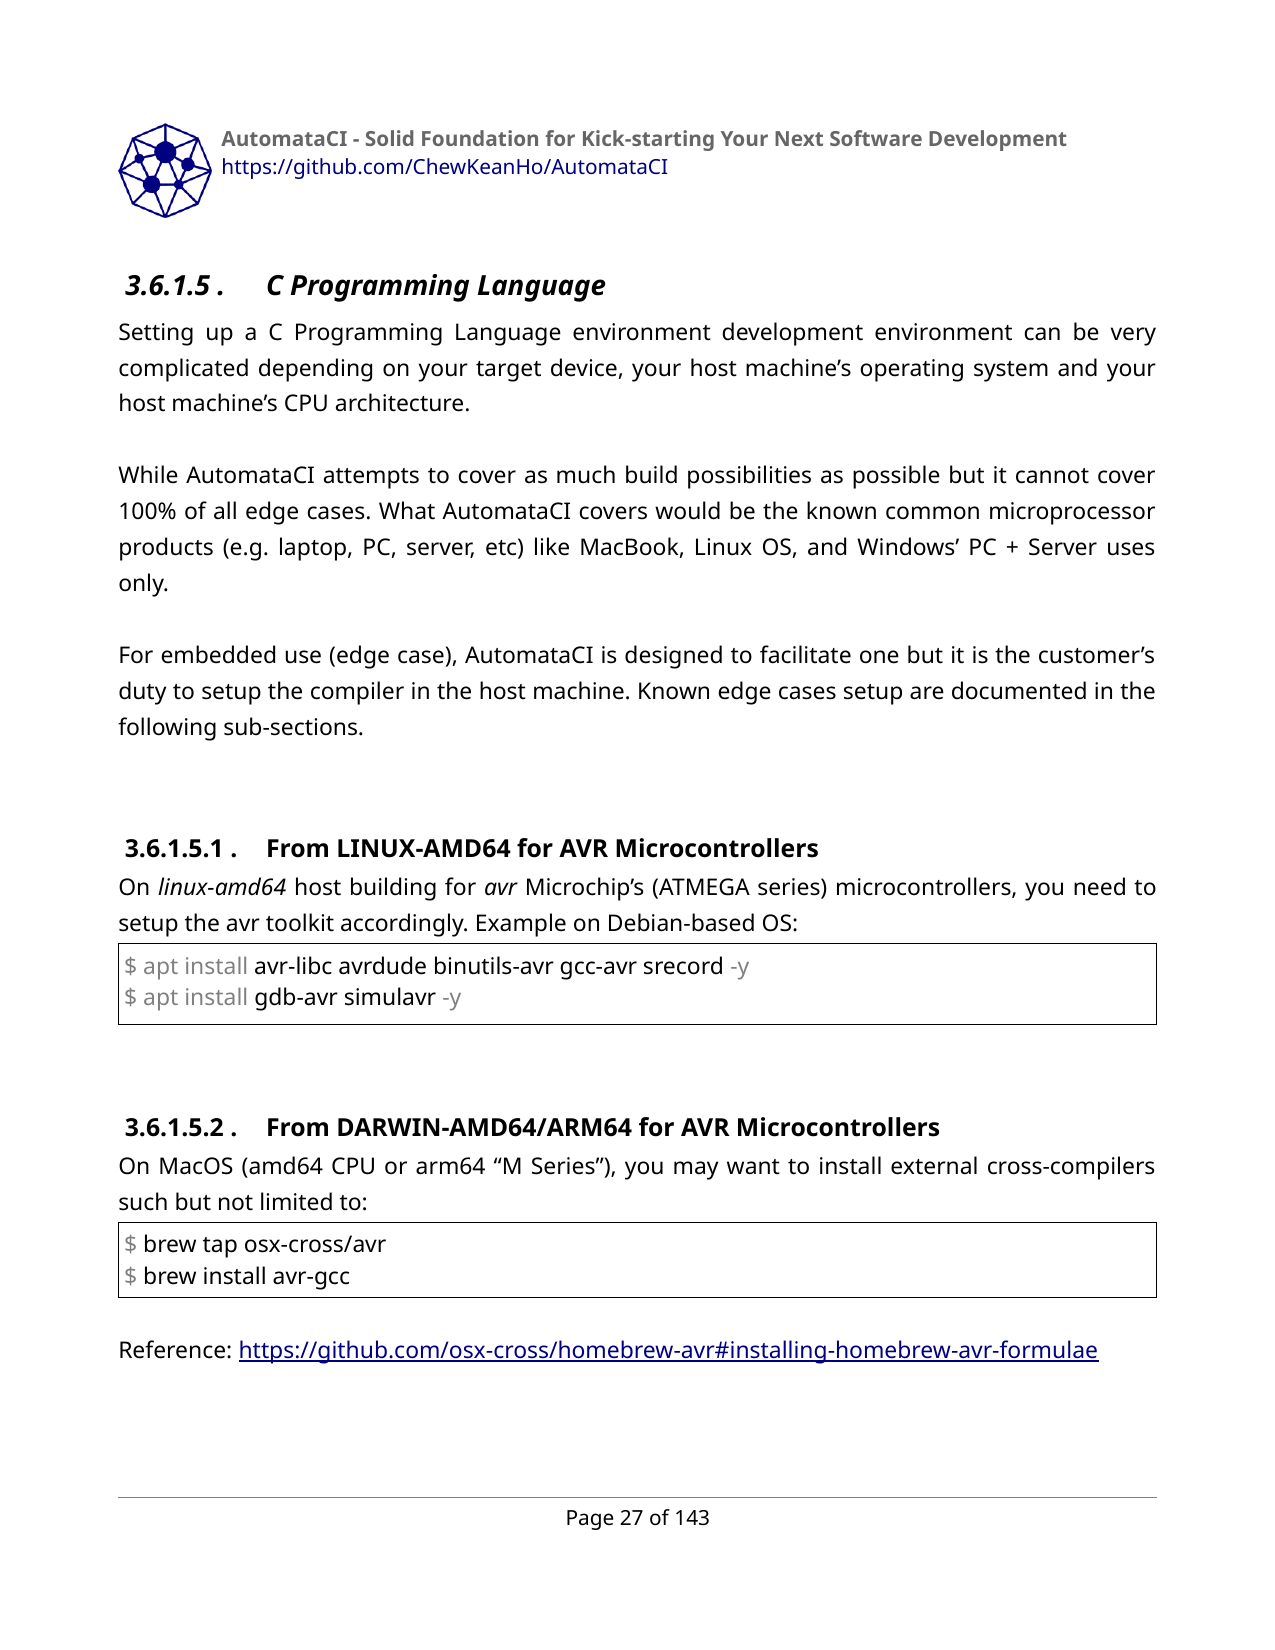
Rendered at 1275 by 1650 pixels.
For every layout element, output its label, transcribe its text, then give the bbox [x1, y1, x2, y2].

text On linux-amd64 host building for avr Microchip’s (ATMEGA series) microcontrollers, you need to setup the avr toolkit accordingly. Example on Debian-based OS: [118, 871, 1157, 938]
text While AutomataCI attempts to cover as much build possibilities as possible but it cannot cover 100% of all edge cases. What AutomataCI covers would be the known common microprocessor products (e.g. laptop, PC, server, etc) like MacBook, Linux OS, and Windows’ PC + Server uses only. [118, 459, 1157, 598]
text On MacOS (amd64 CPU or arm64 “M Series”), you may want to install external cross-compilers such but not limited to: [118, 1150, 1157, 1217]
subtitle From LINUX-AMD64 for AVR Microcontrollers [118, 831, 1157, 865]
subtitle From DARWIN-AMD64/ARM64 for AVR Microcontrollers [118, 1110, 1157, 1143]
table_header $ brew tap osx-cross/avr $ brew install avr-gcc [119, 1223, 1156, 1297]
text For embedded use (edge case), AutomataCI is designed to facilitate one but it is the customer’s duty to setup the compiler in the host machine. Known edge cases setup are documented in the following sub-sections. [118, 639, 1157, 742]
picture [118, 123, 212, 218]
table_header $ apt install avr-libc avrdude binutils-avr gcc-avr srecord -y $ apt install gdb-avr simulavr -y [119, 944, 1156, 1024]
subtitle C Programming Language [118, 265, 1157, 303]
text Reference: https://github.com/osx-cross/homebrew-avr#installing-homebrew-avr-formulae [118, 1333, 1157, 1365]
text Setting up a C Programming Language environment development environment can be very complicated depending on your target device, your host machine’s operating system and your host machine’s CPU architecture. [118, 316, 1157, 419]
